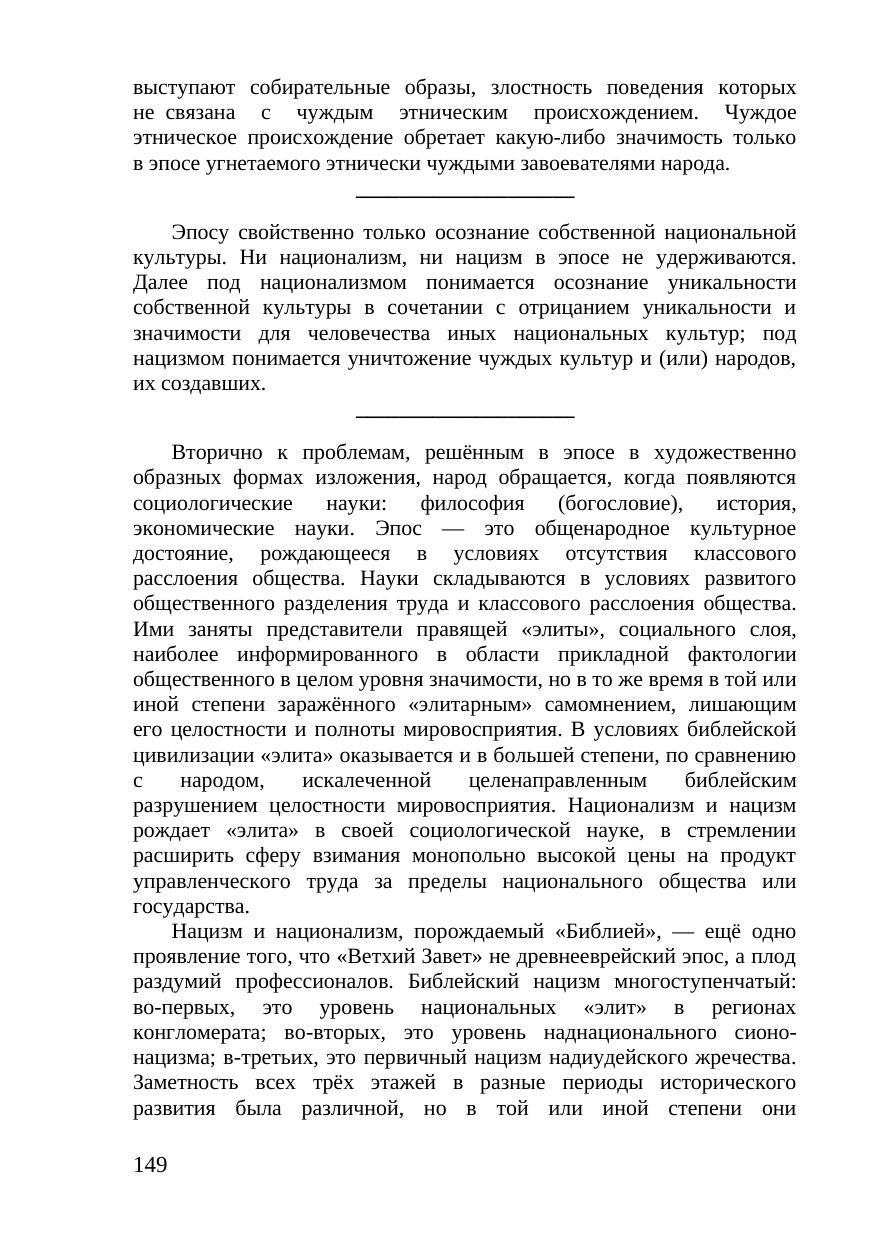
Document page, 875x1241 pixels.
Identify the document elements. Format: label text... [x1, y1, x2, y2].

text Эпосу свойственно только осознание собственной национальной культуры. Ни национализм, ни нацизм в эпосе не удерживаются. Далее под национализмом понимается осознание уникальности собственной культуры в сочетании с отрицанием уникальности и значимости для человечества иных национальных культур; под нацизмом понимается уничтожение чуждых культур и (или) народов, их создавших. [133, 219, 797, 395]
text Вторично к проблемам, решённым в эпосе в художественно образных формах изложения, народ обращается, когда появляются социологические науки: философия (богословие), история, экономические науки. Эпос — это общенародное культурное достояние, рождающееся в условиях отсутствия классового расслоения общества. Науки складываются в условиях развитого общественного разделения труда и классового расслоения общества. Ими заняты представители правящей «элиты», социального слоя, наиболее информированного в области прикладной фактологии общественного в целом уровня значимости, но в то же время в той или иной степени заражённого «элитарным» самомнением, лишающим его целостности и полноты мировосприятия. В условиях библейской цивилизации «элита» оказывается и в большей степени, по сравнению с народом, искалеченной целенаправленным библейским разрушением целостности мировосприятия. Национализм и нацизм рождает «элита» в своей социологической науке, в стремлении расширить сферу взимания монопольно высокой цены на продукт управленческого труда за пределы национального общества или государства. [133, 439, 797, 918]
text Нацизм и национализм, порождаемый «Библией», — ещё одно проявление того, что «Ветхий Завет» не древнееврейский эпос, а плод раздумий профессионалов. Библейский нацизм многоступенчатый: во‑первых, это уровень национальных «элит» в регионах конгломерата; во‑вторых, это уровень наднационального сионо-нацизма; в‑третьих, это первичный нацизм надиудейского жречества. Заметность всех трёх этажей в разные периоды исторического развития была различной, но в той или иной степени они [133, 918, 797, 1120]
text ____________________ [133, 395, 797, 420]
text выступают собирательные образы, злостность поведения которых не связана с чуждым этническим происхождением. Чуждое этническое происхождение обретает какую-либо значимость только в эпосе угнетаемого этнически чуждыми завоевателями народа. [133, 74, 797, 175]
text ____________________ [133, 175, 797, 200]
